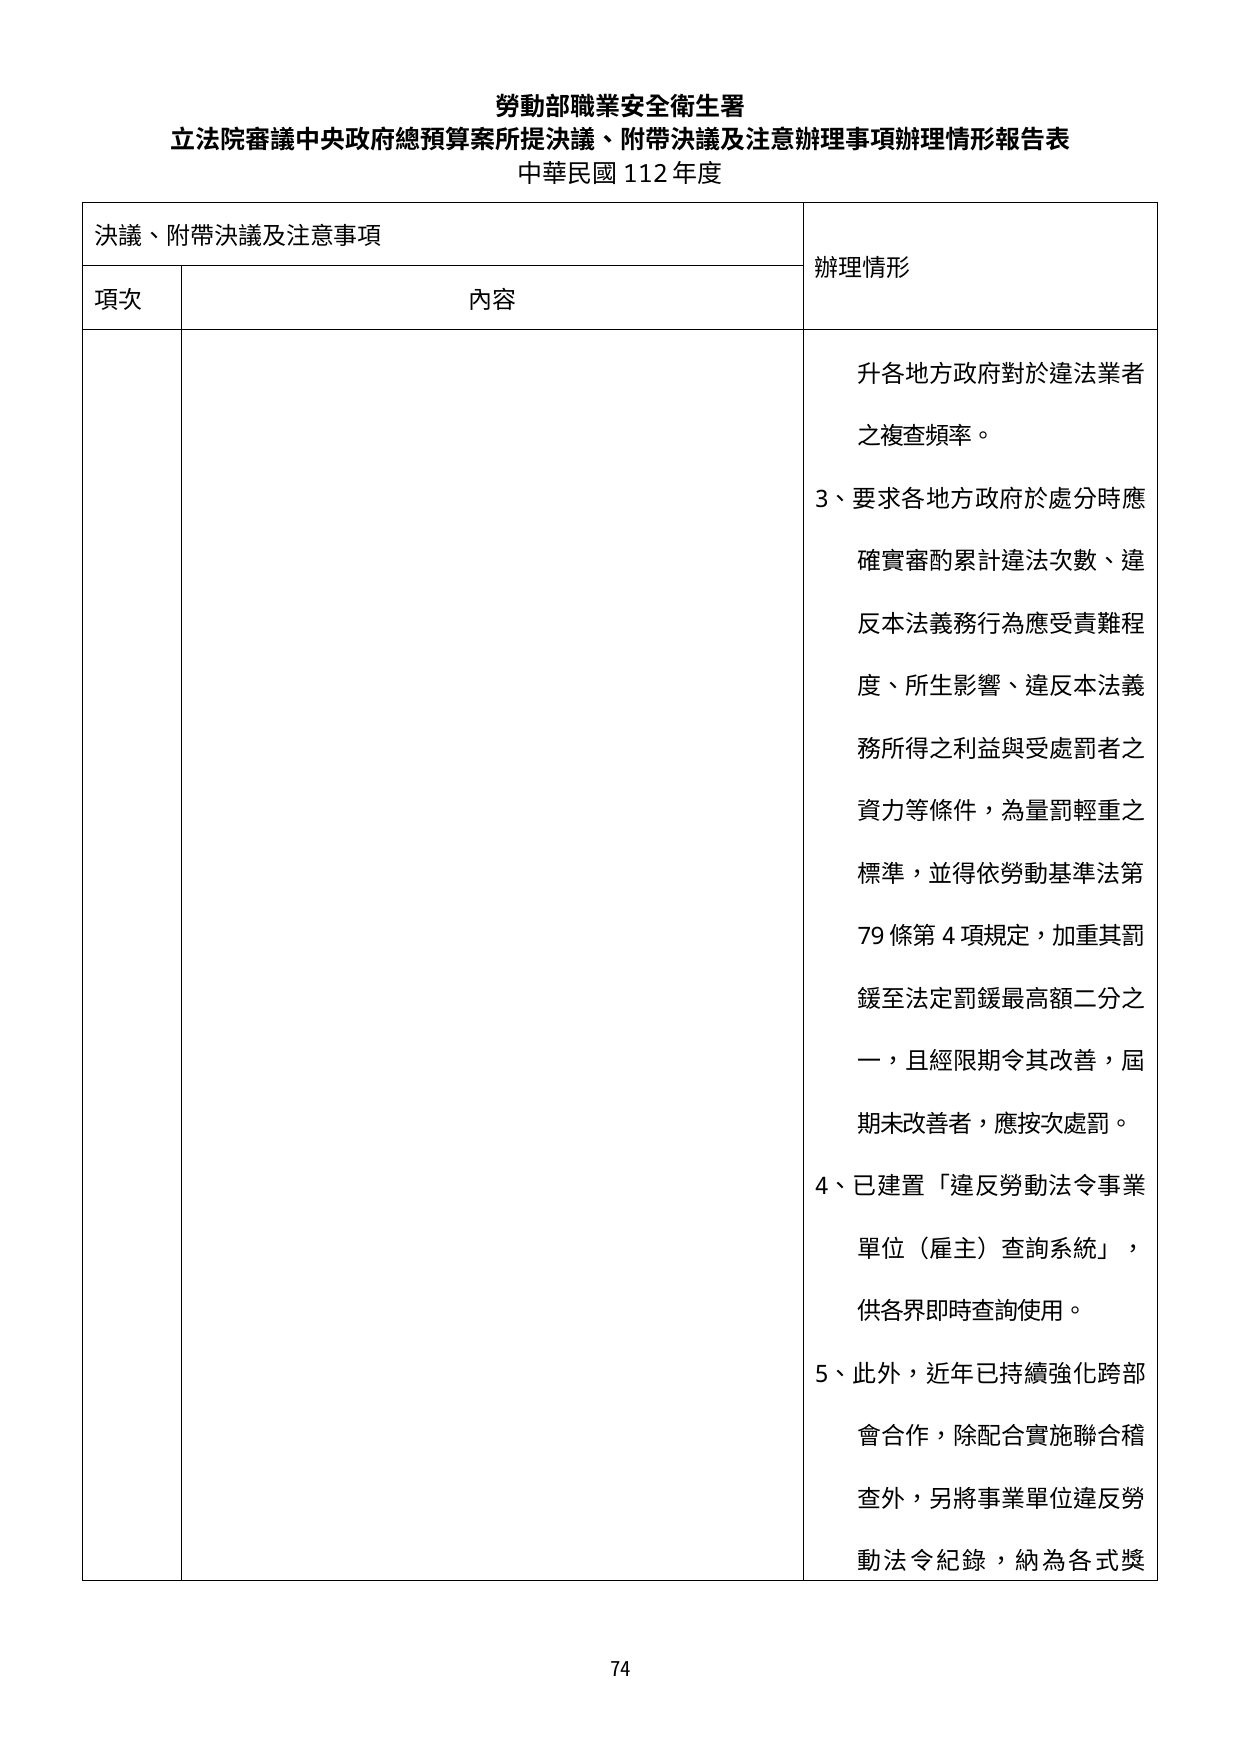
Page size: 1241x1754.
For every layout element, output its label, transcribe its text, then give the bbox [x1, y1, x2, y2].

table_header 辦理情形 [804, 203, 1157, 329]
table_cell 內容 [182, 266, 803, 329]
table_cell 升各地方政府對於違法業者之複查頻率。 要求各地方政府於處分時應確實審酌累計違法次數、違反本法義務行為應受責難程度、所生影響、違反本法義務所得之利益與受處罰者之資力等條件，為量罰輕重之標準，並得依勞動基準法第79條第4項規定，加重其罰鍰至法定罰鍰最高額二分之一，且經限期令其改善，屆期未改善者，應按次處罰。 已建置「違反勞動法令事業單位（雇主）查詢系統」，供各界即時查詢使用。 此外，近年已持續強化跨部會合作，除配合實施聯合稽查外，另將事業單位違反勞動法令紀錄，納為各式獎 [804, 330, 1157, 1580]
table_cell [83, 330, 181, 1580]
table_cell [182, 330, 803, 1580]
table_header 決議、附帶決議及注意事項 [83, 203, 803, 265]
table_cell 項次 [83, 266, 181, 329]
